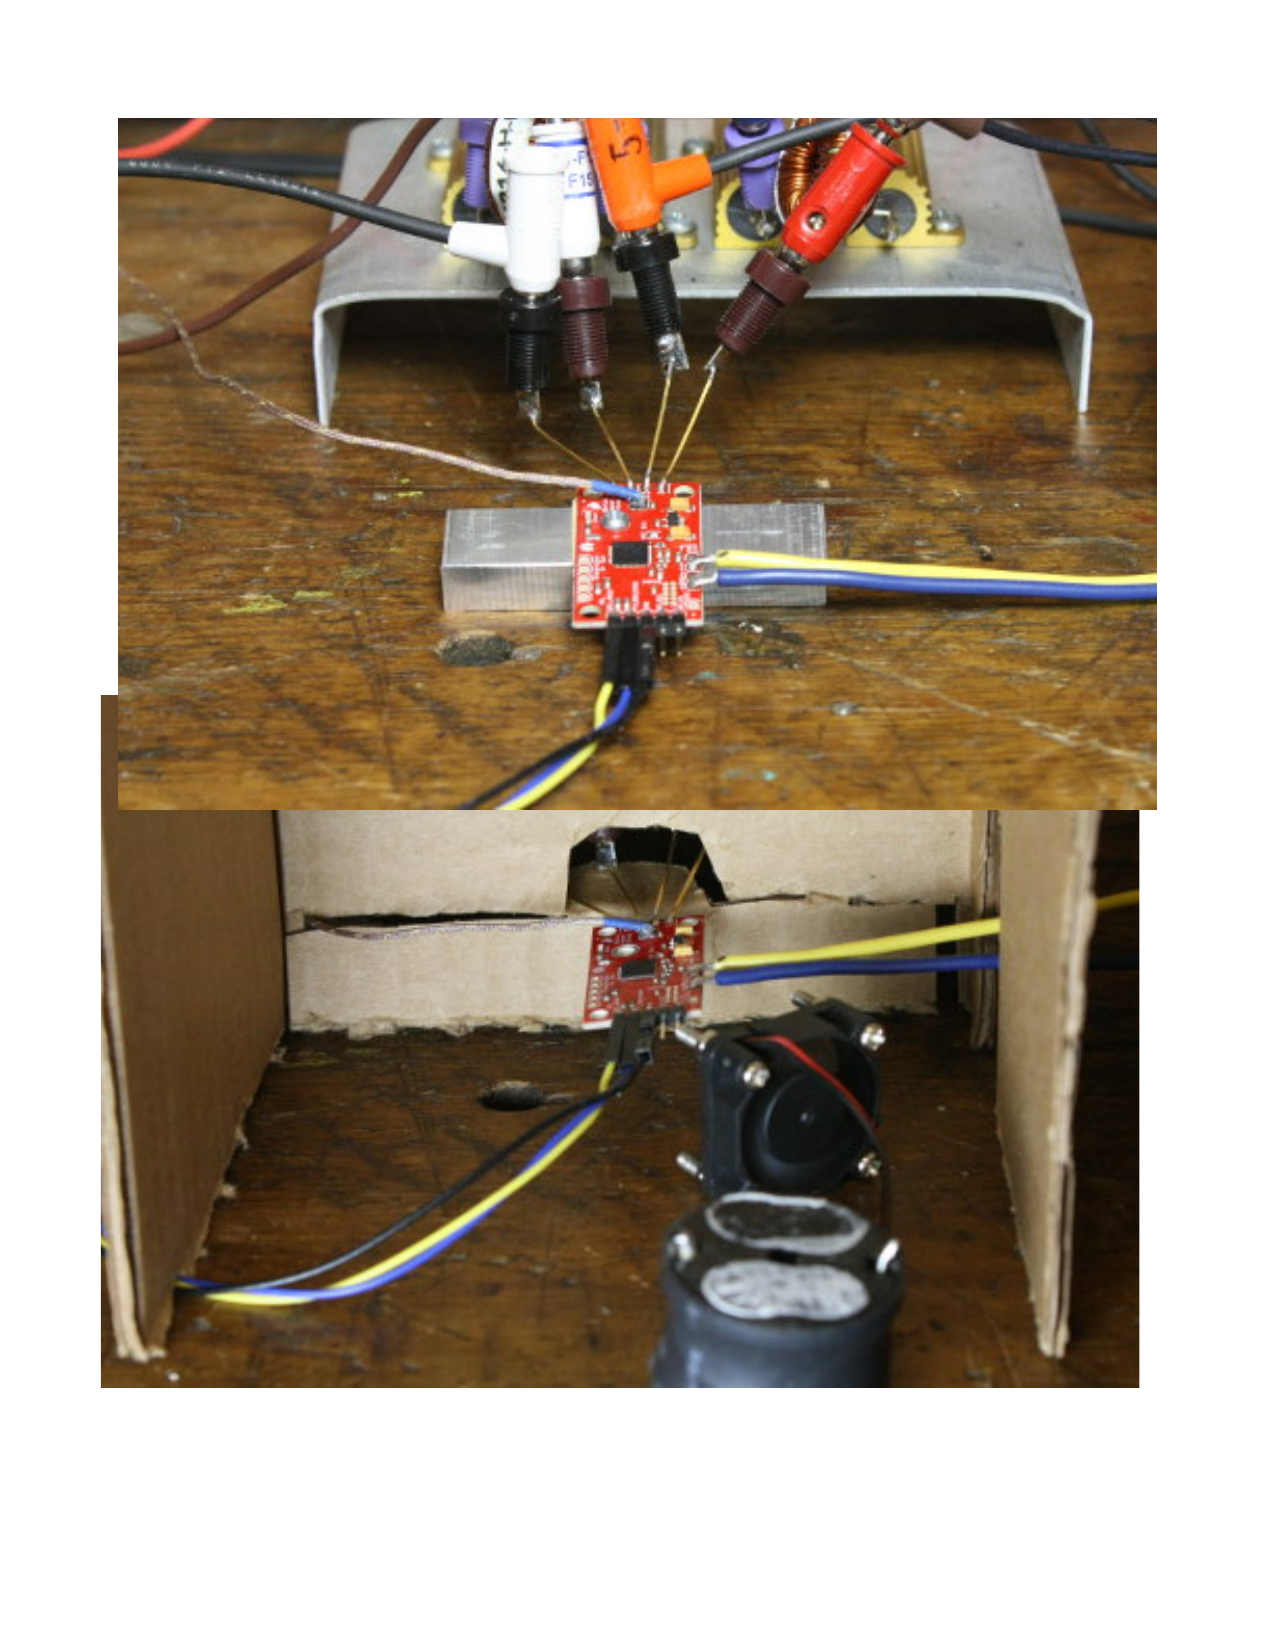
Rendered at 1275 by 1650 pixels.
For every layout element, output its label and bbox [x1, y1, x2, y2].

picture [100, 118, 1157, 1388]
